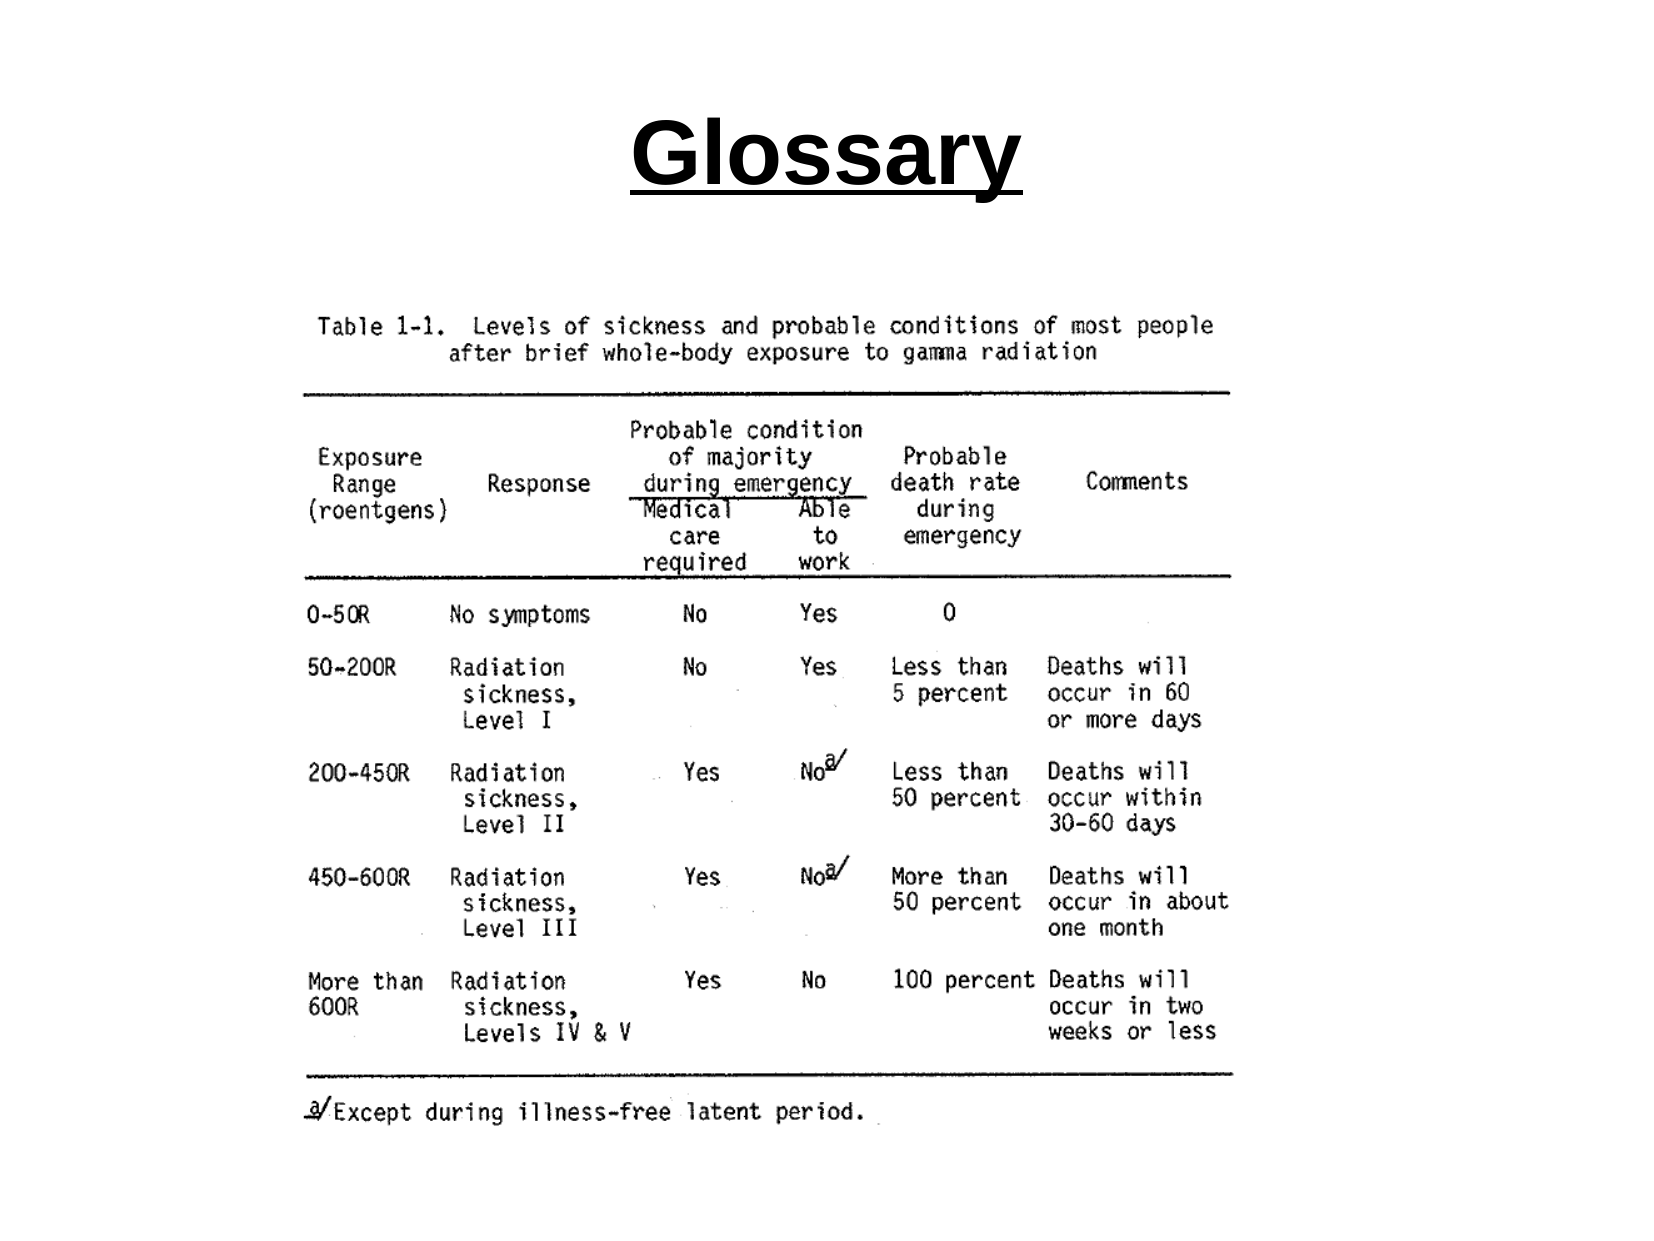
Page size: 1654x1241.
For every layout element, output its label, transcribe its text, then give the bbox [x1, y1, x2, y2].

title Glossary [82, 49, 1571, 257]
picture [289, 292, 1364, 1136]
